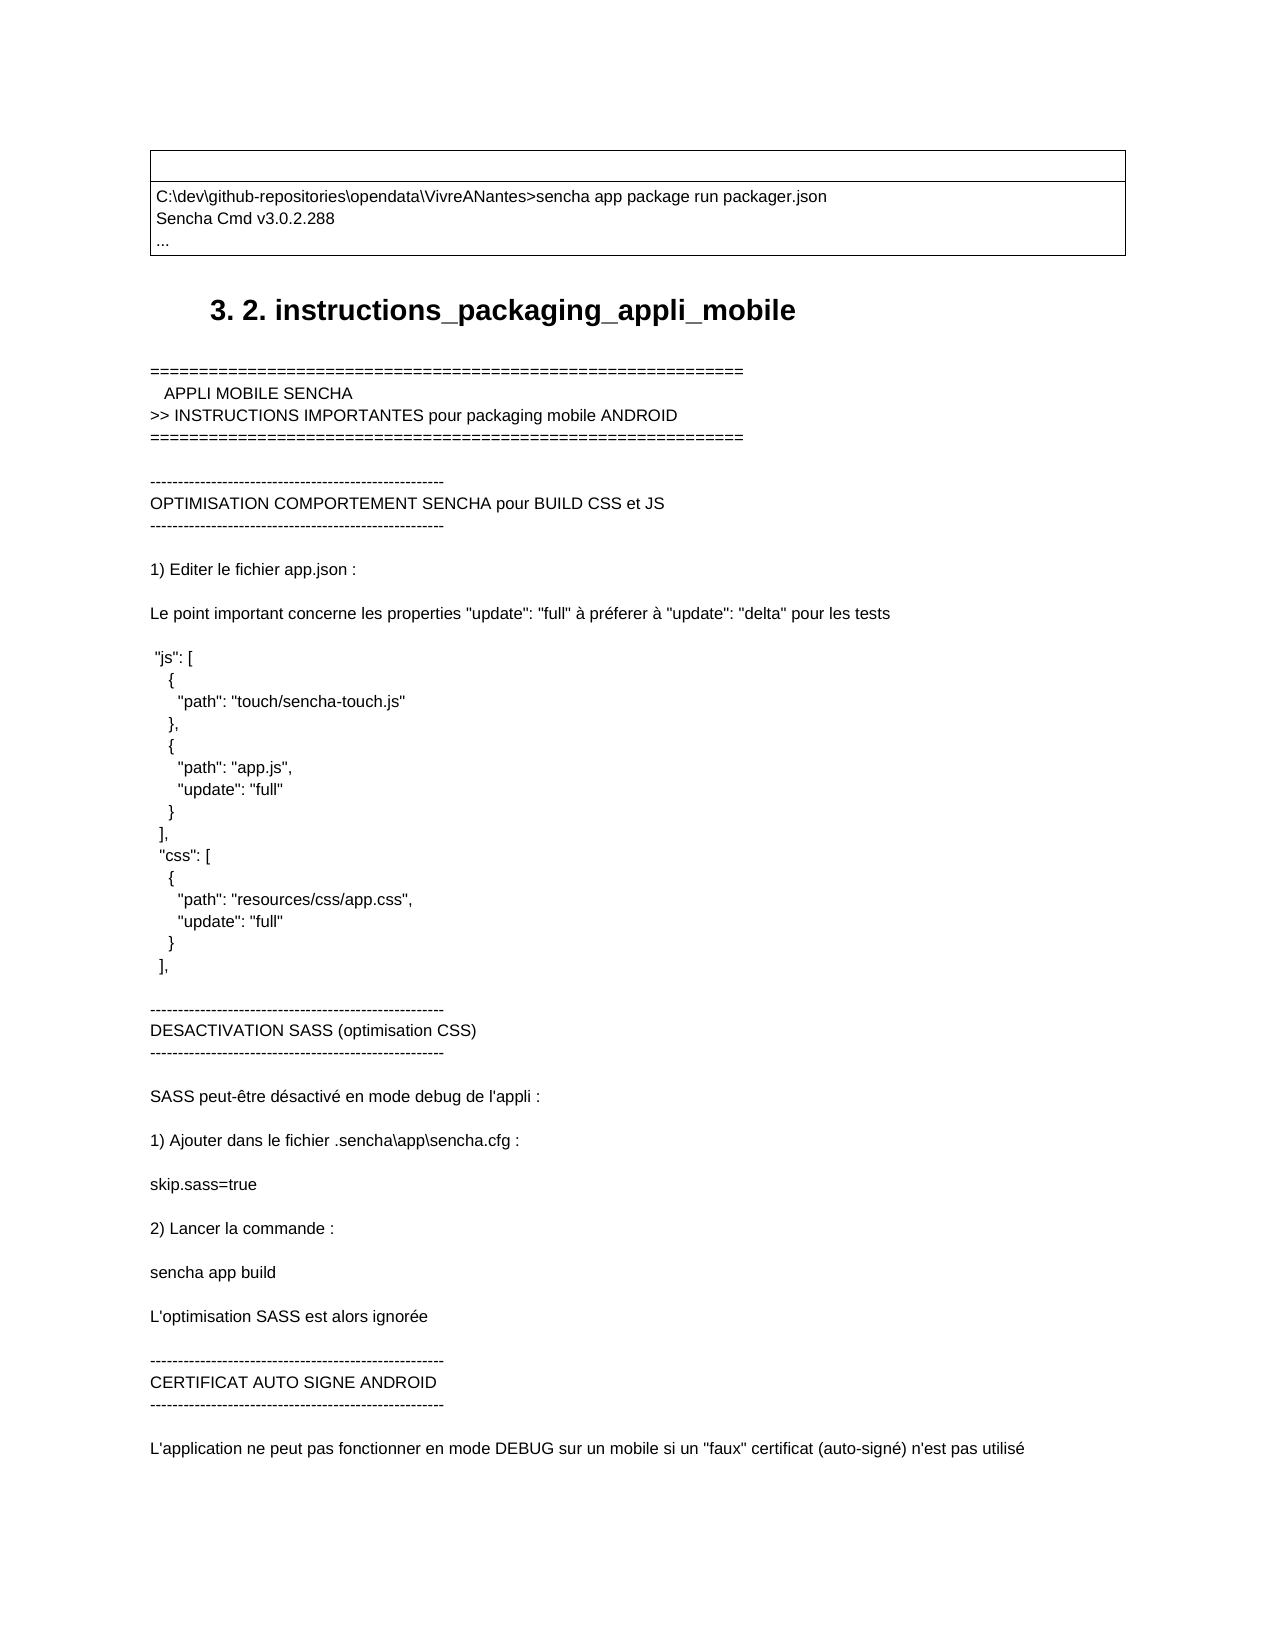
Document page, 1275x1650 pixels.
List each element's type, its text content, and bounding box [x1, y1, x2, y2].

text "path": "resources/css/app.css", [150, 889, 1125, 908]
text "update": "full" [150, 911, 1125, 931]
text { [150, 736, 1125, 755]
text ============================================================= [150, 362, 1125, 381]
text OPTIMISATION COMPORTEMENT SENCHA pour BUILD CSS et JS [150, 494, 1125, 513]
text 2) Lancer la commande : [150, 1219, 1125, 1238]
text 1) Editer le fichier app.json : [150, 560, 1125, 579]
text ], [150, 955, 1125, 974]
text L'optimisation SASS est alors ignorée [150, 1307, 1125, 1326]
text } [150, 801, 1125, 821]
text ============================================================= [150, 428, 1125, 447]
text { [150, 669, 1125, 689]
text 1) Ajouter dans le fichier .sencha\app\sencha.cfg : [150, 1131, 1125, 1150]
text { [150, 867, 1125, 887]
text DESACTIVATION SASS (optimisation CSS) [150, 1021, 1125, 1040]
text sencha app build [150, 1263, 1125, 1282]
text } [150, 933, 1125, 952]
text "path": "touch/sencha-touch.js" [150, 692, 1125, 711]
text L'application ne peut pas fonctionner en mode DEBUG sur un mobile si un "faux" certificat (auto-signé) n'est pas utilisé [150, 1439, 1125, 1458]
text "path": "app.js", [150, 757, 1125, 777]
text }, [150, 713, 1125, 733]
text "css": [ [150, 845, 1125, 864]
text ----------------------------------------------------- [150, 516, 1125, 535]
text Le point important concerne les properties "update": "full" à préferer à "update": "delta" pour les tests [150, 604, 1125, 623]
text ----------------------------------------------------- [150, 1395, 1125, 1414]
text skip.sass=true [150, 1175, 1125, 1194]
text ----------------------------------------------------- [150, 1043, 1125, 1062]
table_cell C:\dev\github-repositories\opendata\VivreANantes>sencha app package run packager.json Sencha Cmd v3.0.2.288 ... [151, 182, 1125, 255]
text CERTIFICAT AUTO SIGNE ANDROID [150, 1373, 1125, 1392]
text ----------------------------------------------------- [150, 1351, 1125, 1370]
table_header [151, 151, 1125, 181]
text >> INSTRUCTIONS IMPORTANTES pour packaging mobile ANDROID [150, 406, 1125, 425]
text SASS peut-être désactivé en mode debug de l'appli : [150, 1087, 1125, 1106]
subtitle 3. 2. instructions_packaging_appli_mobile [150, 293, 1125, 327]
text APPLI MOBILE SENCHA [150, 384, 1125, 403]
text "js": [ [150, 648, 1125, 667]
text ----------------------------------------------------- [150, 472, 1125, 491]
text "update": "full" [150, 779, 1125, 799]
text ], [150, 823, 1125, 843]
text ----------------------------------------------------- [150, 999, 1125, 1018]
